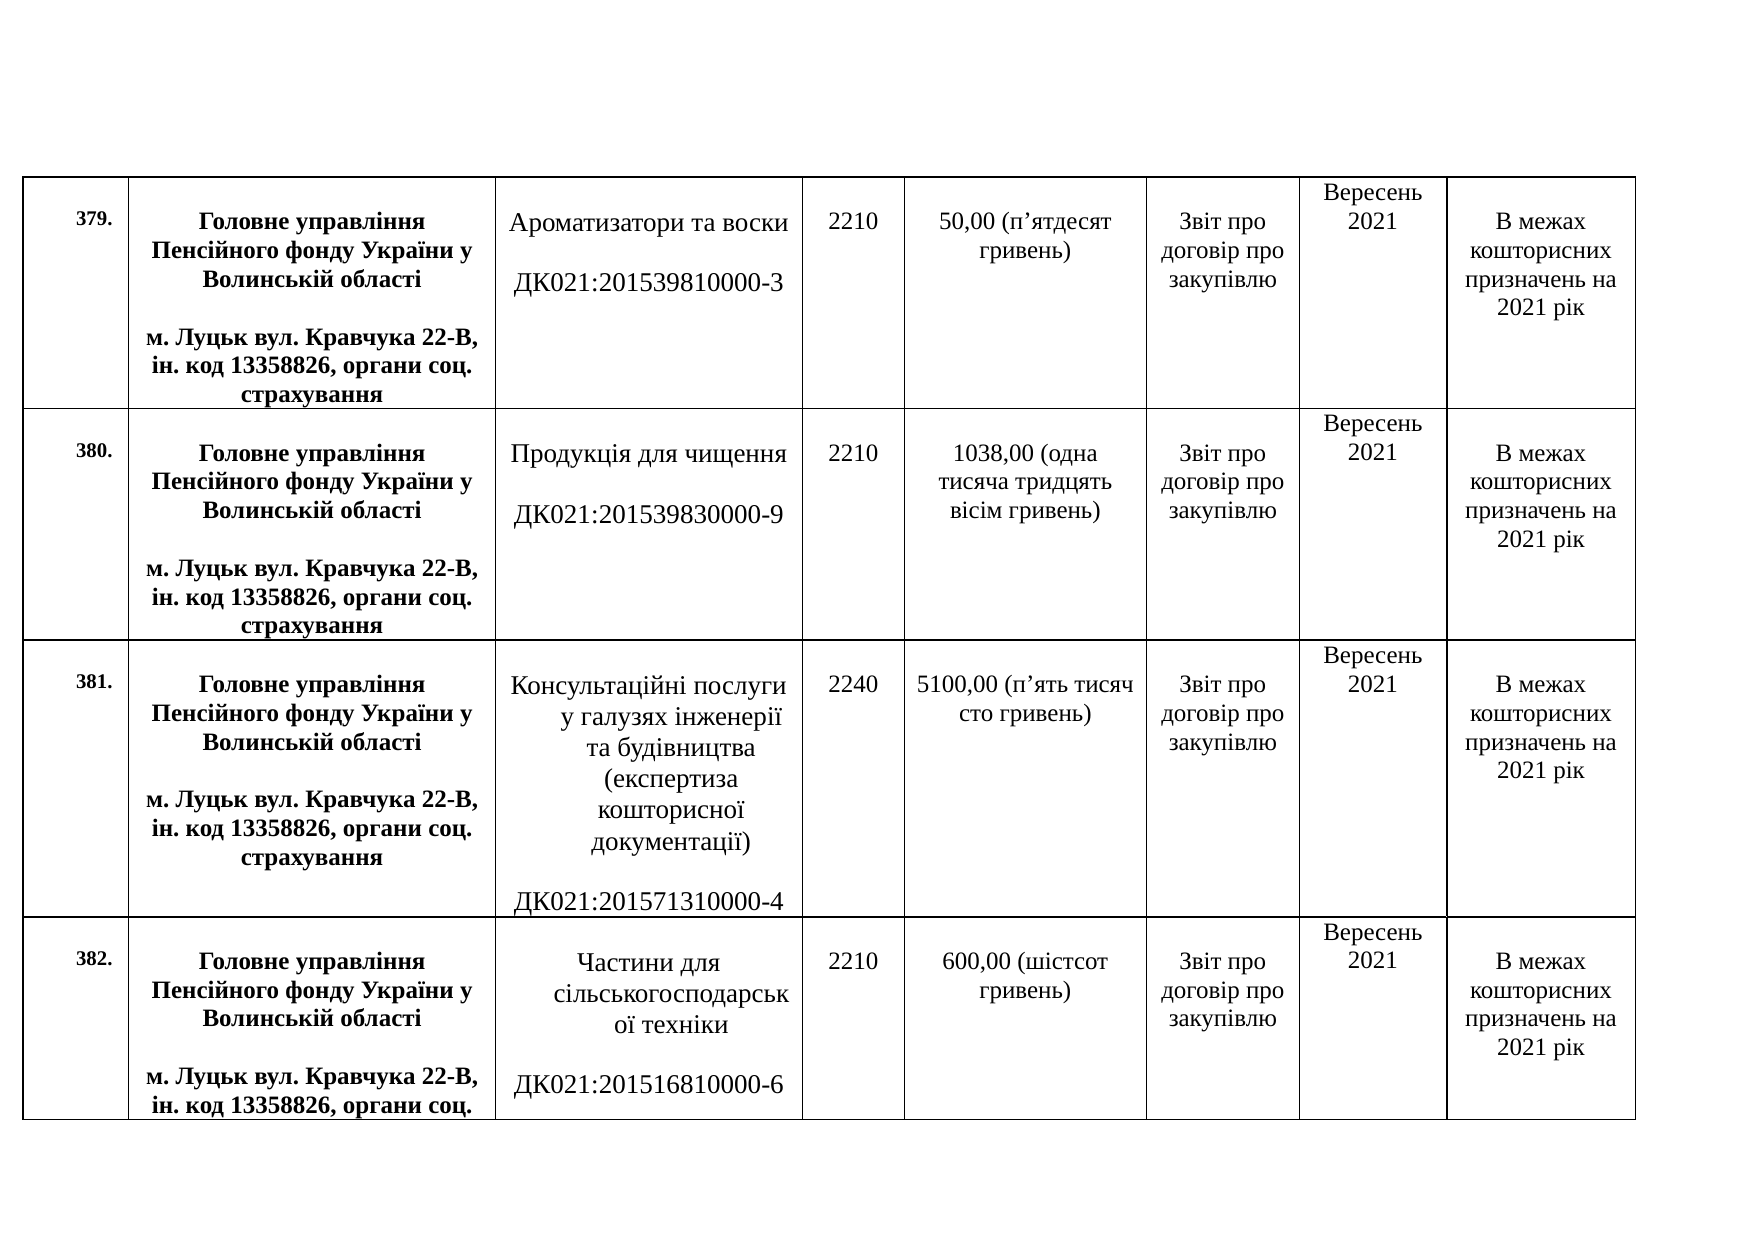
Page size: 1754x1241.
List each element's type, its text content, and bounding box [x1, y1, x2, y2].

table_cell 2240 [803, 641, 904, 916]
table_cell Вересень 2021 [1300, 409, 1446, 639]
table_cell 1038,00 (одна тисяча тридцять вісім гривень) [905, 409, 1146, 639]
table_cell Вересень 2021 [1300, 178, 1446, 408]
table_cell 2210 [803, 178, 904, 408]
table_cell [24, 178, 128, 408]
table_cell Головне управління Пенсійного фонду України у Волинській області м. Луцьк вул. Кравчука 22-В, ін. код 13358826, органи соц. [129, 918, 495, 1119]
table_cell Вересень 2021 [1300, 918, 1446, 1119]
table_cell Головне управління Пенсійного фонду України у Волинській області м. Луцьк вул. Кравчука 22-В, ін. код 13358826, органи соц. страхування [129, 409, 495, 639]
table_cell Ароматизатори та воски ДК021:201539810000-3 [496, 178, 802, 408]
table_cell Вересень 2021 [1300, 641, 1446, 916]
table_cell 2210 [803, 409, 904, 639]
table_cell В межах кошторисних призначень на 2021 рік [1448, 409, 1635, 639]
table_cell В межах кошторисних призначень на 2021 рік [1448, 918, 1635, 1119]
table_cell Звіт про договір про закупівлю [1147, 178, 1299, 408]
table_cell Консультаційні послуги у галузях інженерії та будівництва (експертиза кошторисної документації) ДК021:201571310000-4 [496, 641, 802, 916]
table_cell [24, 409, 128, 639]
table_cell Головне управління Пенсійного фонду України у Волинській області м. Луцьк вул. Кравчука 22-В, ін. код 13358826, органи соц. страхування [129, 641, 495, 916]
table_cell Звіт про договір про закупівлю [1147, 641, 1299, 916]
table_cell Звіт про договір про закупівлю [1147, 918, 1299, 1119]
table_cell 2210 [803, 918, 904, 1119]
table_cell 50,00 (п’ятдесят гривень) [905, 178, 1146, 408]
table_cell Продукція для чищення ДК021:201539830000-9 [496, 409, 802, 639]
table_cell В межах кошторисних призначень на 2021 рік [1448, 641, 1635, 916]
table_cell Звіт про договір про закупівлю [1147, 409, 1299, 639]
table_cell 600,00 (шістсот гривень) [905, 918, 1146, 1119]
table_cell [24, 918, 128, 1119]
table_cell В межах кошторисних призначень на 2021 рік [1448, 178, 1635, 408]
table_cell [24, 641, 128, 916]
table_cell Головне управління Пенсійного фонду України у Волинській області м. Луцьк вул. Кравчука 22-В, ін. код 13358826, органи соц. страхування [129, 178, 495, 408]
table_cell Частини для сільськогосподарської техніки ДК021:201516810000-6 [496, 918, 802, 1119]
table_cell 5100,00 (п’ять тисяч сто гривень) [905, 641, 1146, 916]
